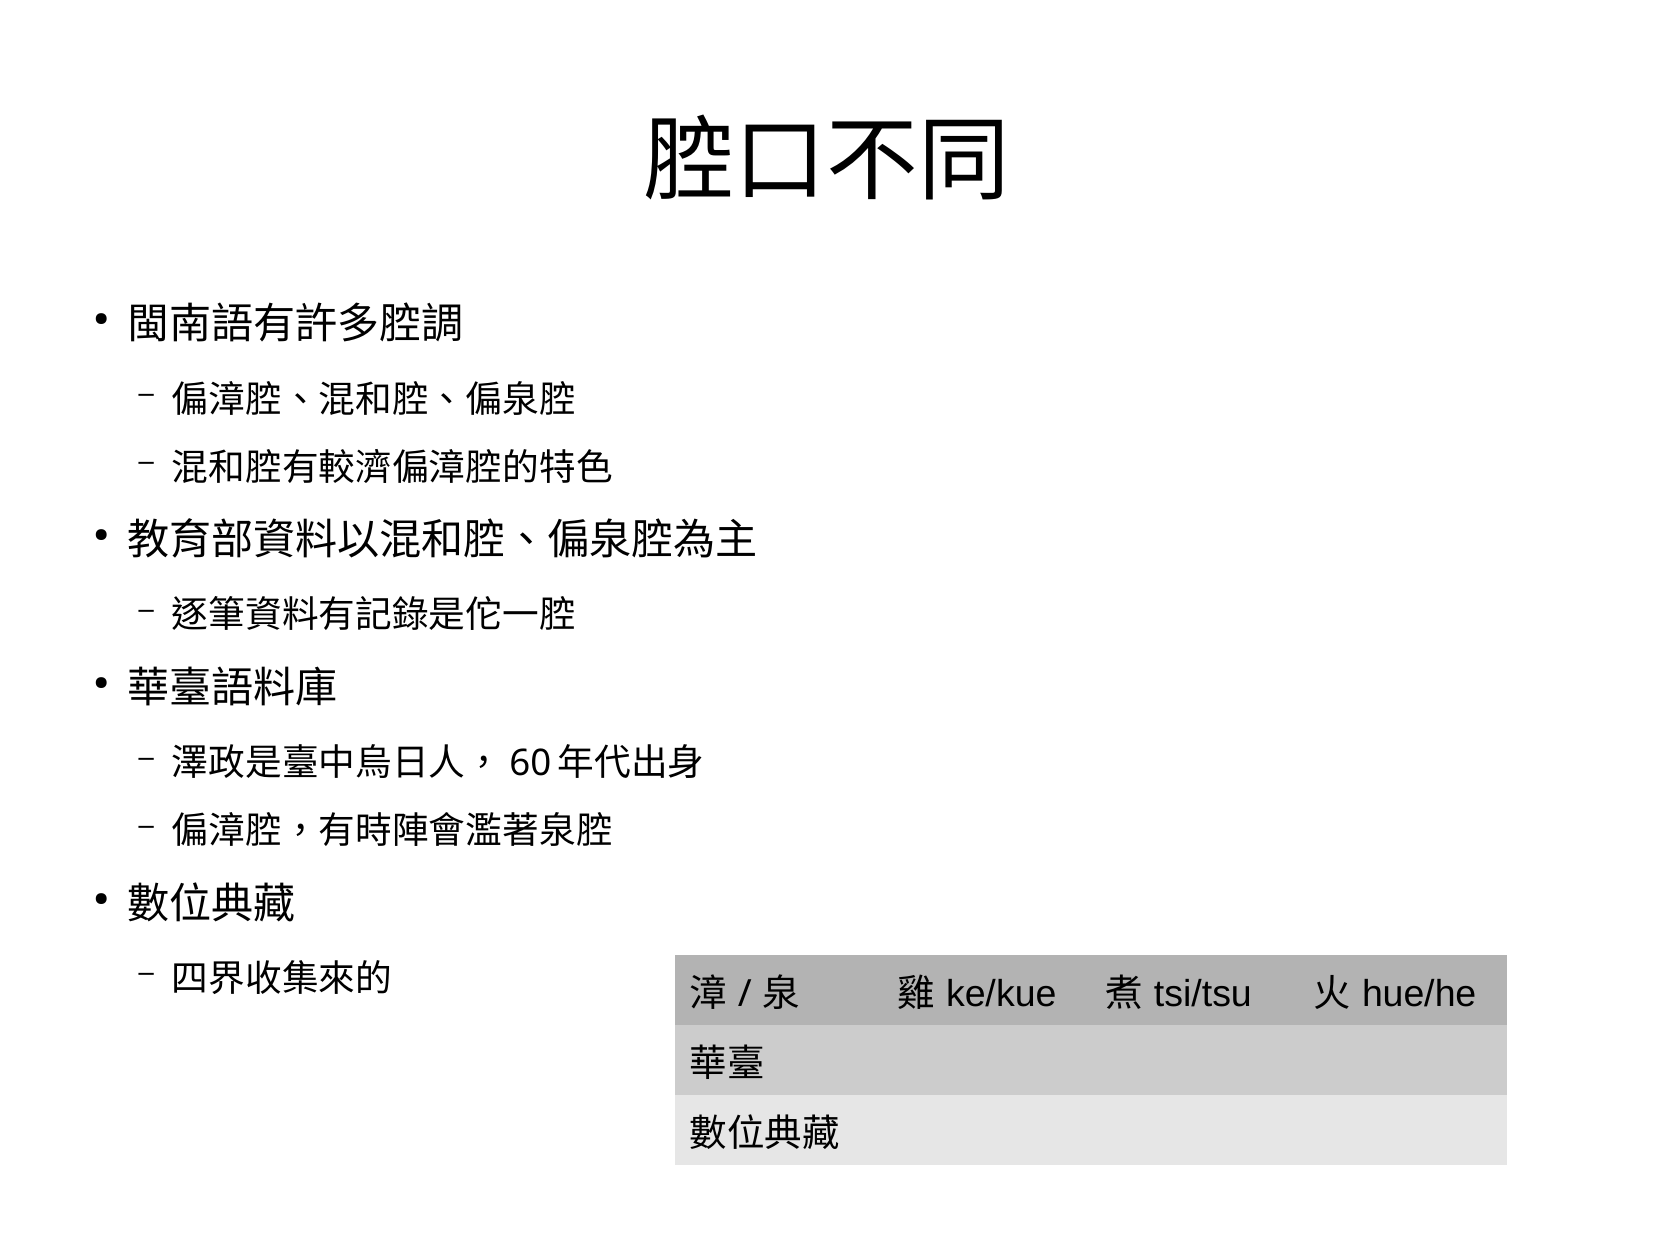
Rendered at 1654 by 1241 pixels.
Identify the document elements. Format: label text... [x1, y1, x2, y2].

table_cell [1299, 1095, 1507, 1165]
table_cell 數位典藏 [675, 1095, 883, 1165]
table_header 漳/泉 [675, 955, 883, 1025]
table_cell [1091, 1025, 1299, 1095]
table_cell [883, 1095, 1091, 1165]
table_header 火hue/he [1299, 955, 1507, 1025]
table_header 雞ke/kue [883, 955, 1091, 1025]
table_cell [1091, 1095, 1299, 1165]
table_header 煮tsi/tsu [1091, 955, 1299, 1025]
list 閩南語有許多腔調 偏漳腔、混和腔、偏泉腔 混和腔有較濟偏漳腔的特色 教育部資料以混和腔、偏泉腔為主 逐筆資料有記錄是佗一腔 華臺語料庫 澤政是臺中烏日人，60年代出身 偏漳腔，有時陣會濫著泉腔 數位典藏 四界收集來的 [82, 290, 1538, 1010]
table_cell [1299, 1025, 1507, 1095]
table_cell [883, 1025, 1091, 1095]
table_cell 華臺 [675, 1025, 883, 1095]
title 腔口不同 [82, 49, 1571, 257]
